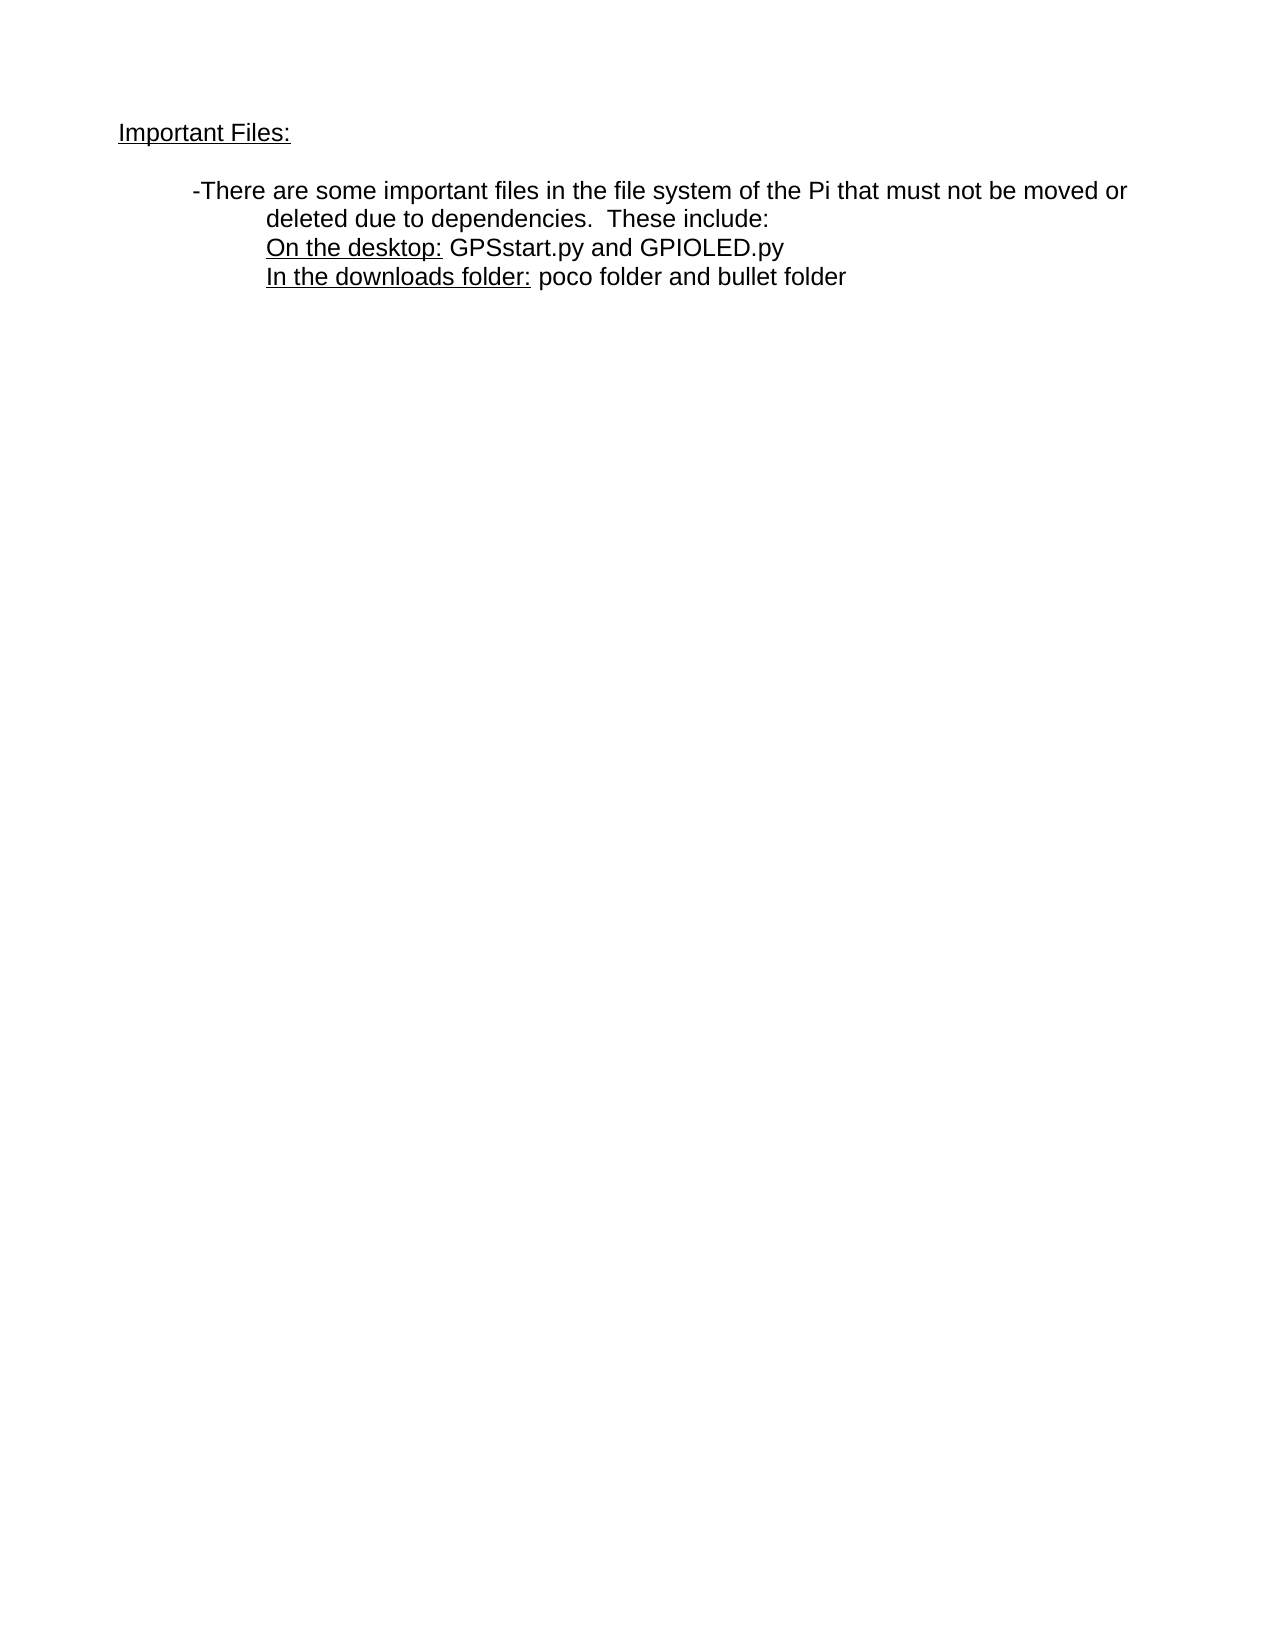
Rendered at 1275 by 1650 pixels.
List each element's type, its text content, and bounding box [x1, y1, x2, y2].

text On the desktop: GPSstart.py and GPIOLED.py [118, 233, 1157, 262]
text Important Files: [118, 118, 1157, 147]
text -There are some important files in the file system of the Pi that must not be moved or deleted due to dependencies. These include: [118, 176, 1157, 233]
text In the downloads folder: poco folder and bullet folder [118, 262, 1157, 291]
